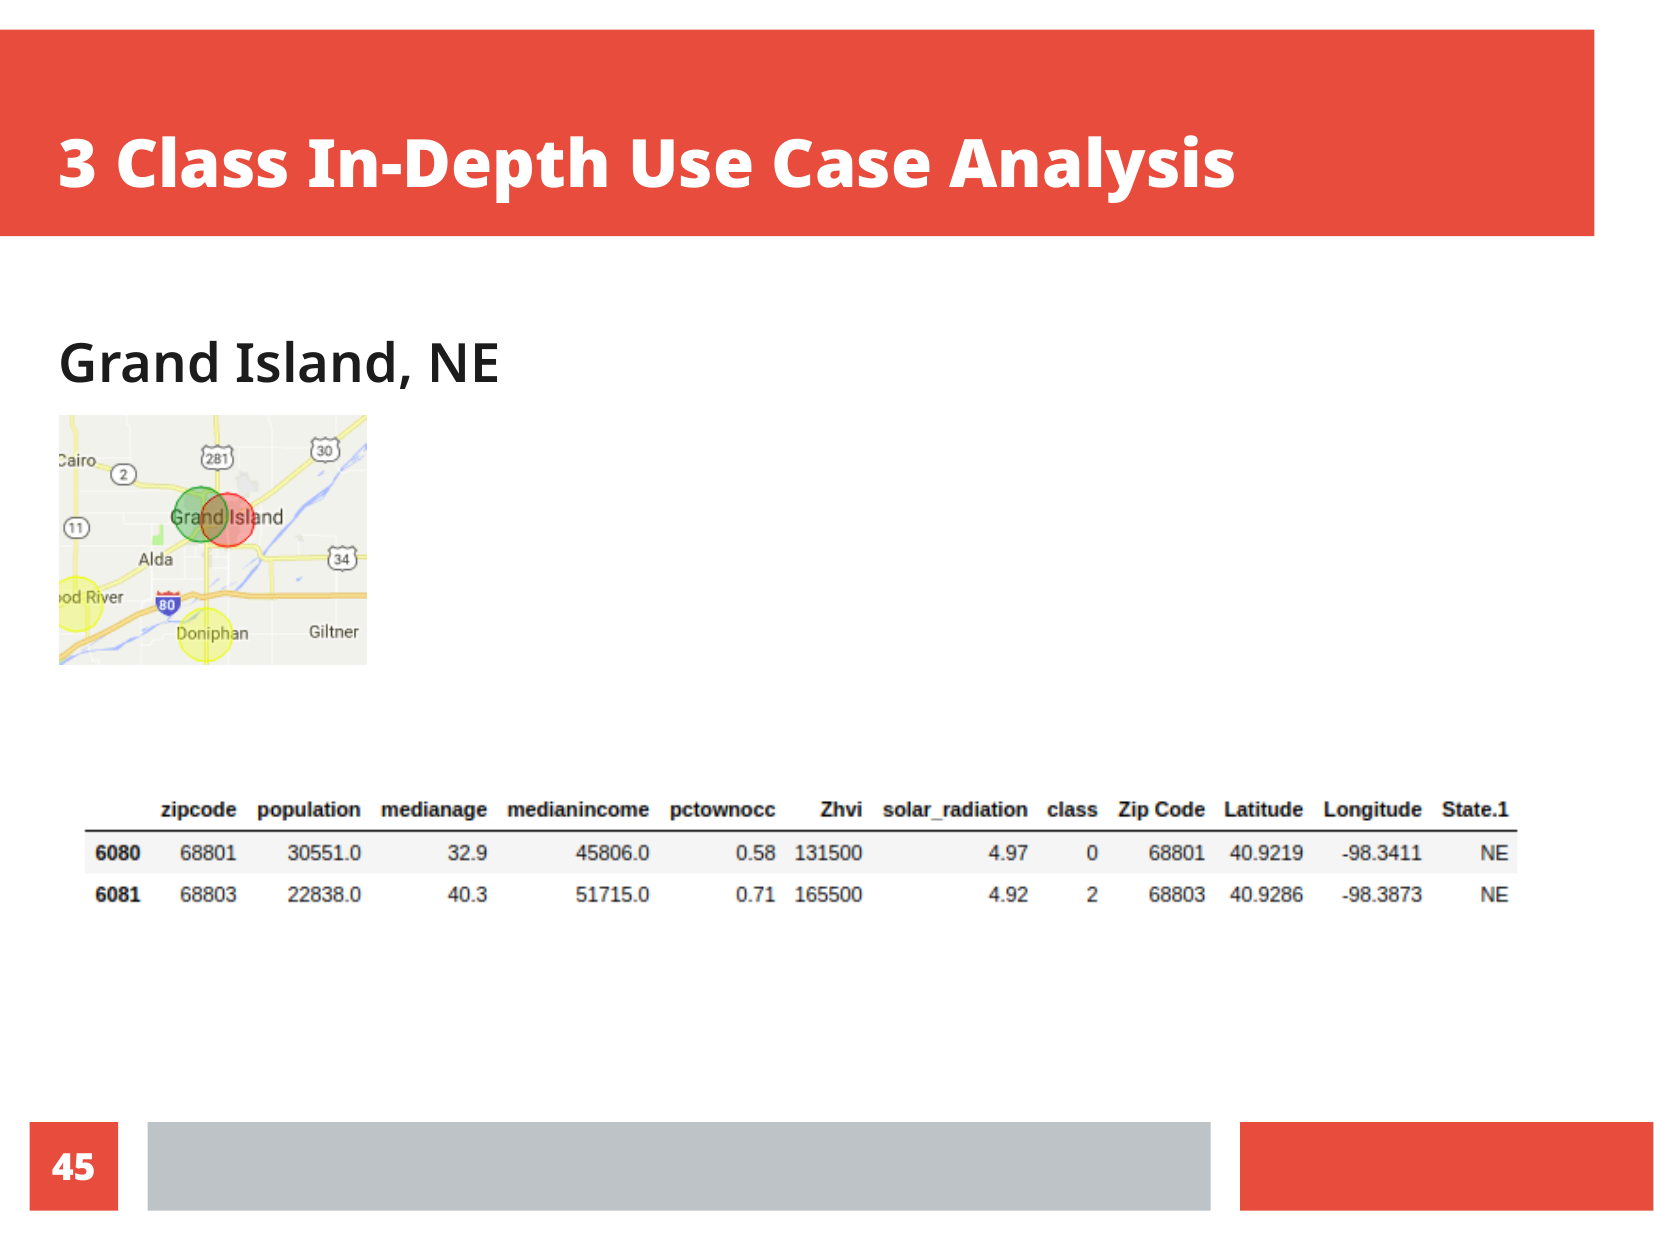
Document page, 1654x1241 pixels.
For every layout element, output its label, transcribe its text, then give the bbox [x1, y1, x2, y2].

picture [76, 783, 1546, 925]
title 3 Class In-Depth Use Case Analysis [59, 59, 1595, 207]
picture [59, 415, 367, 665]
list Grand Island, NE [59, 324, 1565, 1093]
